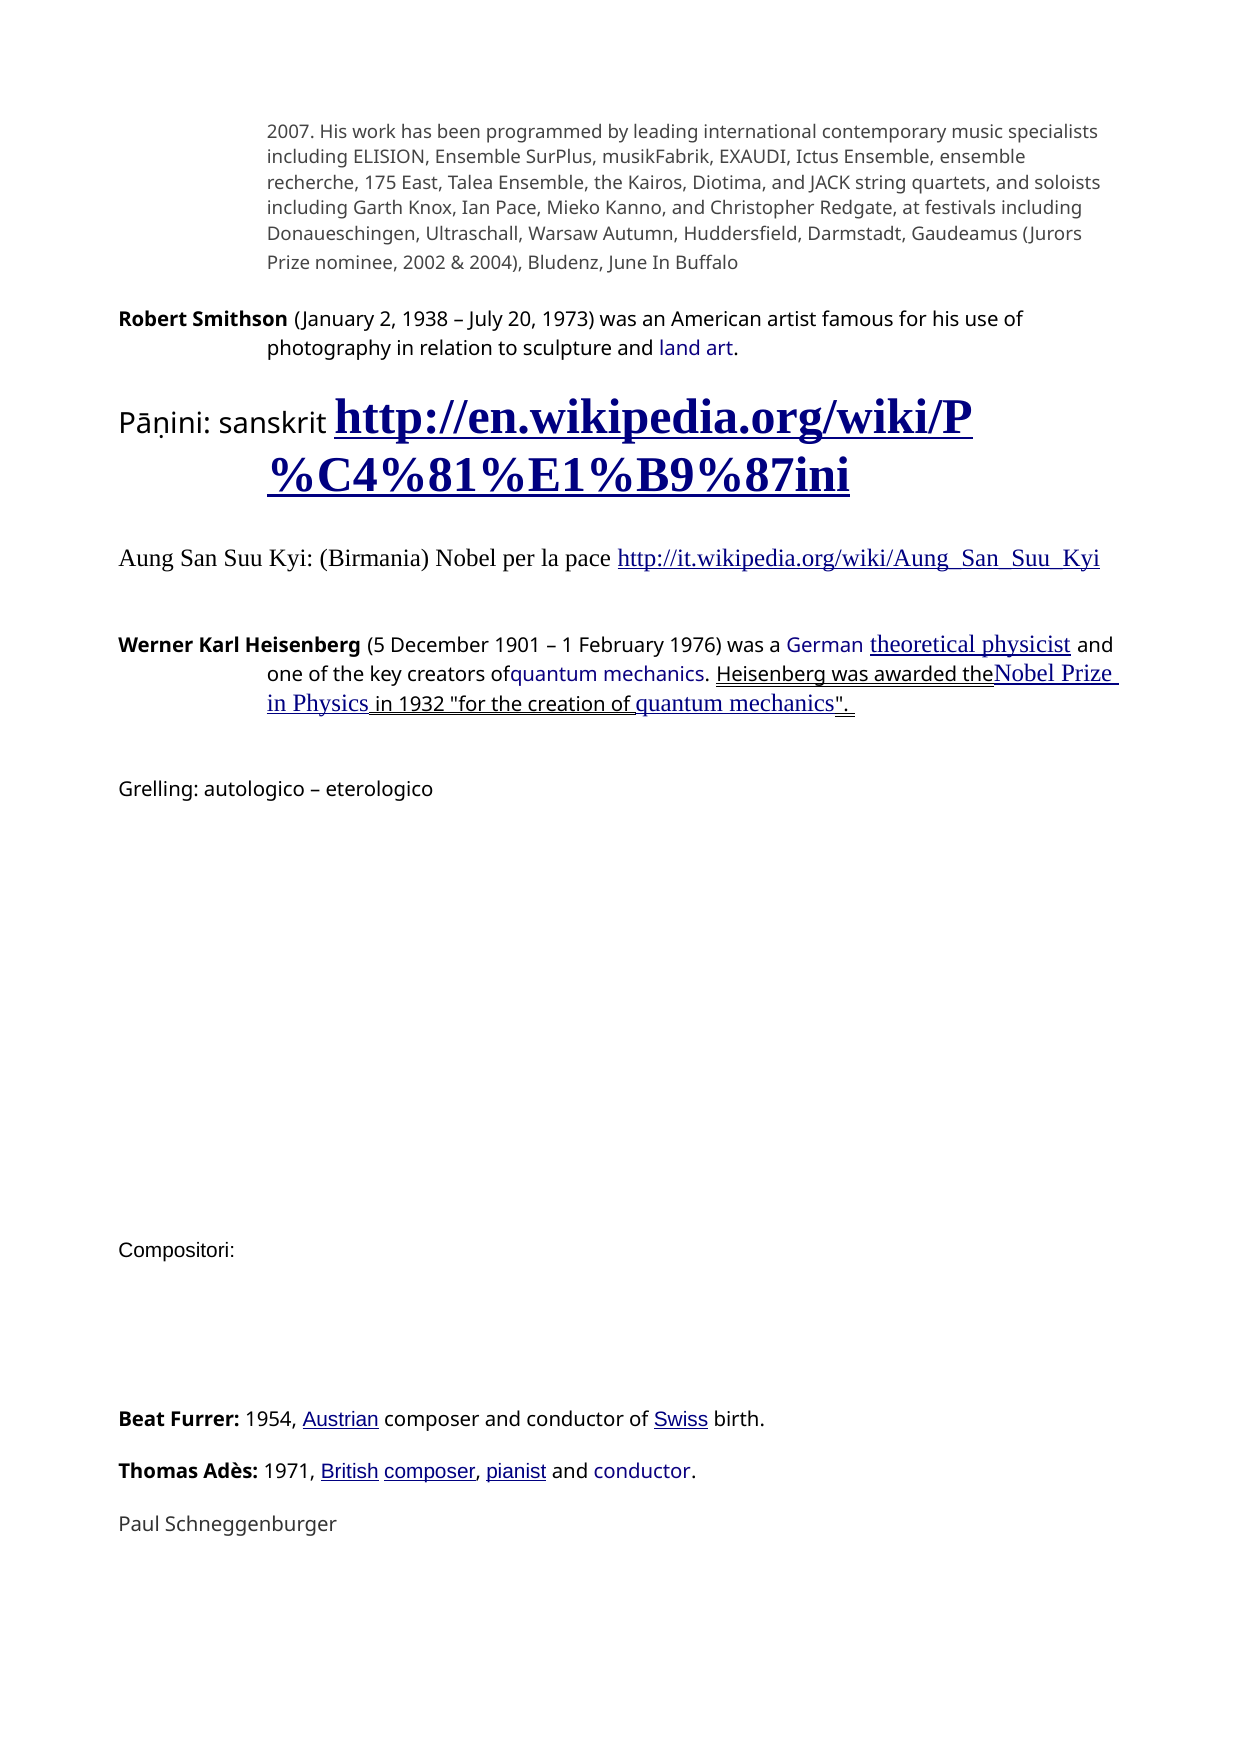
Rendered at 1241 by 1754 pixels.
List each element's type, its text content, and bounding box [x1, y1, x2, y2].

text 2007. His work has been programmed by leading international contemporary music specialists including ELISION, Ensemble SurPlus, musikFabrik, EXAUDI, Ictus Ensemble, ensemble recherche, 175 East, Talea Ensemble, the Kairos, Diotima, and JACK string quartets, and soloists including Garth Knox, Ian Pace, Mieko Kanno, and Christopher Redgate, at festivals including Donaueschingen, Ultraschall, Warsaw Autumn, Huddersfield, Darmstadt, Gaudeamus (Jurors Prize nominee, 2002 & 2004), Bludenz, June In Buffalo [118, 118, 1122, 274]
text Beat Furrer: 1954, Austrian composer and conductor of Swiss birth. [118, 1405, 1122, 1433]
text Paul Schneggenburger [118, 1508, 1122, 1538]
subtitle Pāṇini: sanskrit http://en.wikipedia.org/wiki/P%C4%81%E1%B9%87ini [118, 387, 1122, 502]
text Compositori: [118, 1238, 1122, 1262]
text Robert Smithson (January 2, 1938 – July 20, 1973) was an American artist famous for his use of photography in relation to sculpture and land art. [118, 303, 1122, 362]
text Werner Karl Heisenberg (5 December 1901 – 1 February 1976) was a German theoretical physicist and one of the key creators ofquantum mechanics. Heisenberg was awarded theNobel Prize in Physics in 1932 "for the creation of quantum mechanics". [118, 629, 1122, 717]
text Grelling: autologico – eterologico [118, 774, 1122, 802]
text Aung San Suu Kyi: (Birmania) Nobel per la pace http://it.wikipedia.org/wiki/Aung_San_Suu_Kyi [118, 543, 1122, 572]
text Thomas Adès: 1971, British composer, pianist and conductor. [118, 1457, 1122, 1484]
